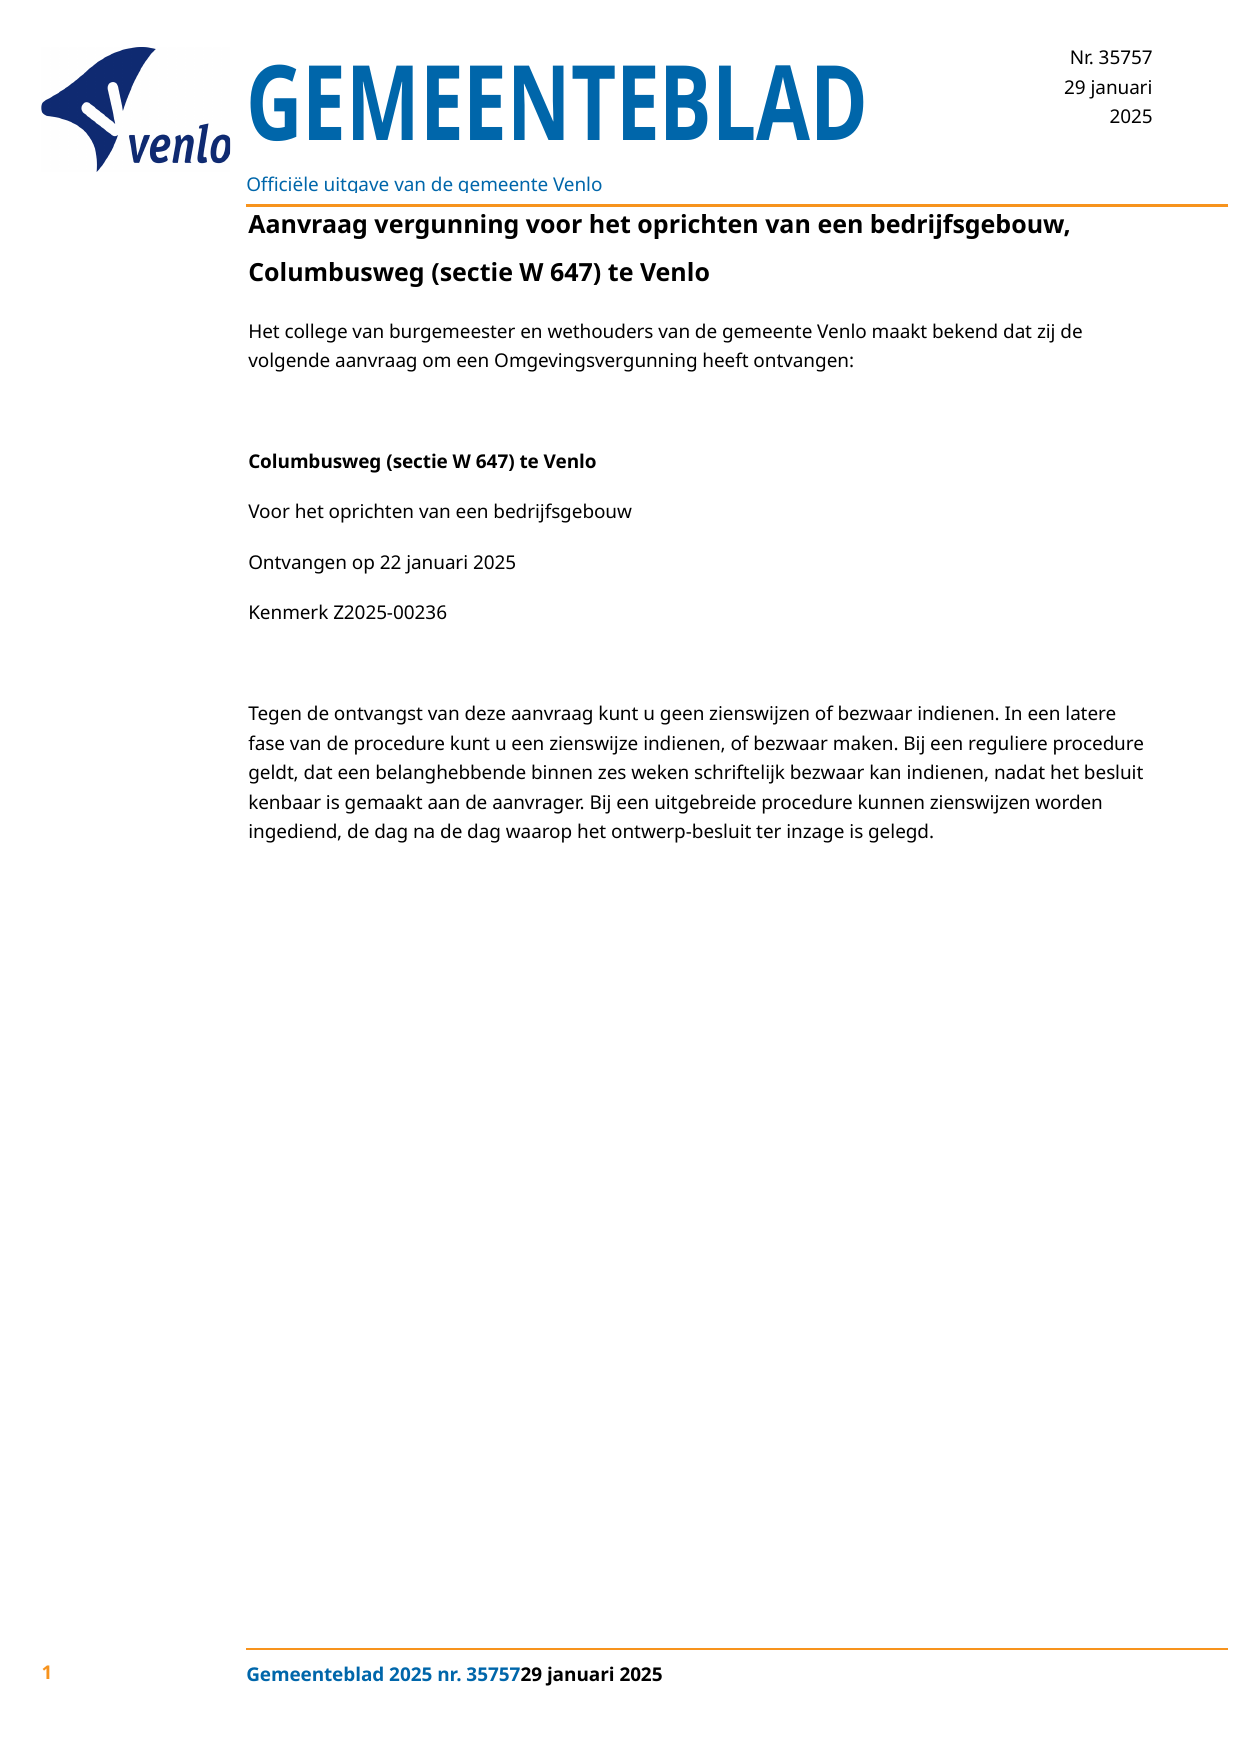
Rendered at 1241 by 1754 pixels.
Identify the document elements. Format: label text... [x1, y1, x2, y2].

text Kenmerk Z2025-00236 [248, 599, 1152, 625]
text Voor het oprichten van een bedrijfsgebouw [248, 499, 1152, 524]
text Aanvraag vergunning voor het oprichten van een bedrijfsgebouw, Columbusweg (sectie W 647) te Venlo [248, 207, 1152, 288]
text Het college van burgemeester en wethouders van de gemeente Venlo maakt bekend dat zij de volgende aanvraag om een Omgevingsvergunning heeft ontvangen: [248, 318, 1152, 373]
text Columbusweg (sectie W 647) te Venlo [248, 448, 1152, 474]
text Tegen de ontvangst van deze aanvraag kunt u geen zienswijzen of bezwaar indienen. In een latere fase van de procedure kunt u een zienswijze indienen, of bezwaar maken. Bij een reguliere procedure geldt, dat een belanghebbende binnen zes weken schriftelijk bezwaar kan indienen, nadat het besluit kenbaar is gemaakt aan de aanvrager. Bij een uitgebreide procedure kunnen zienswijzen worden ingediend, de dag na de dag waarop het ontwerp-besluit ter inzage is gelegd. [248, 700, 1152, 844]
text Ontvangen op 22 januari 2025 [248, 549, 1152, 575]
picture [41, 47, 231, 172]
